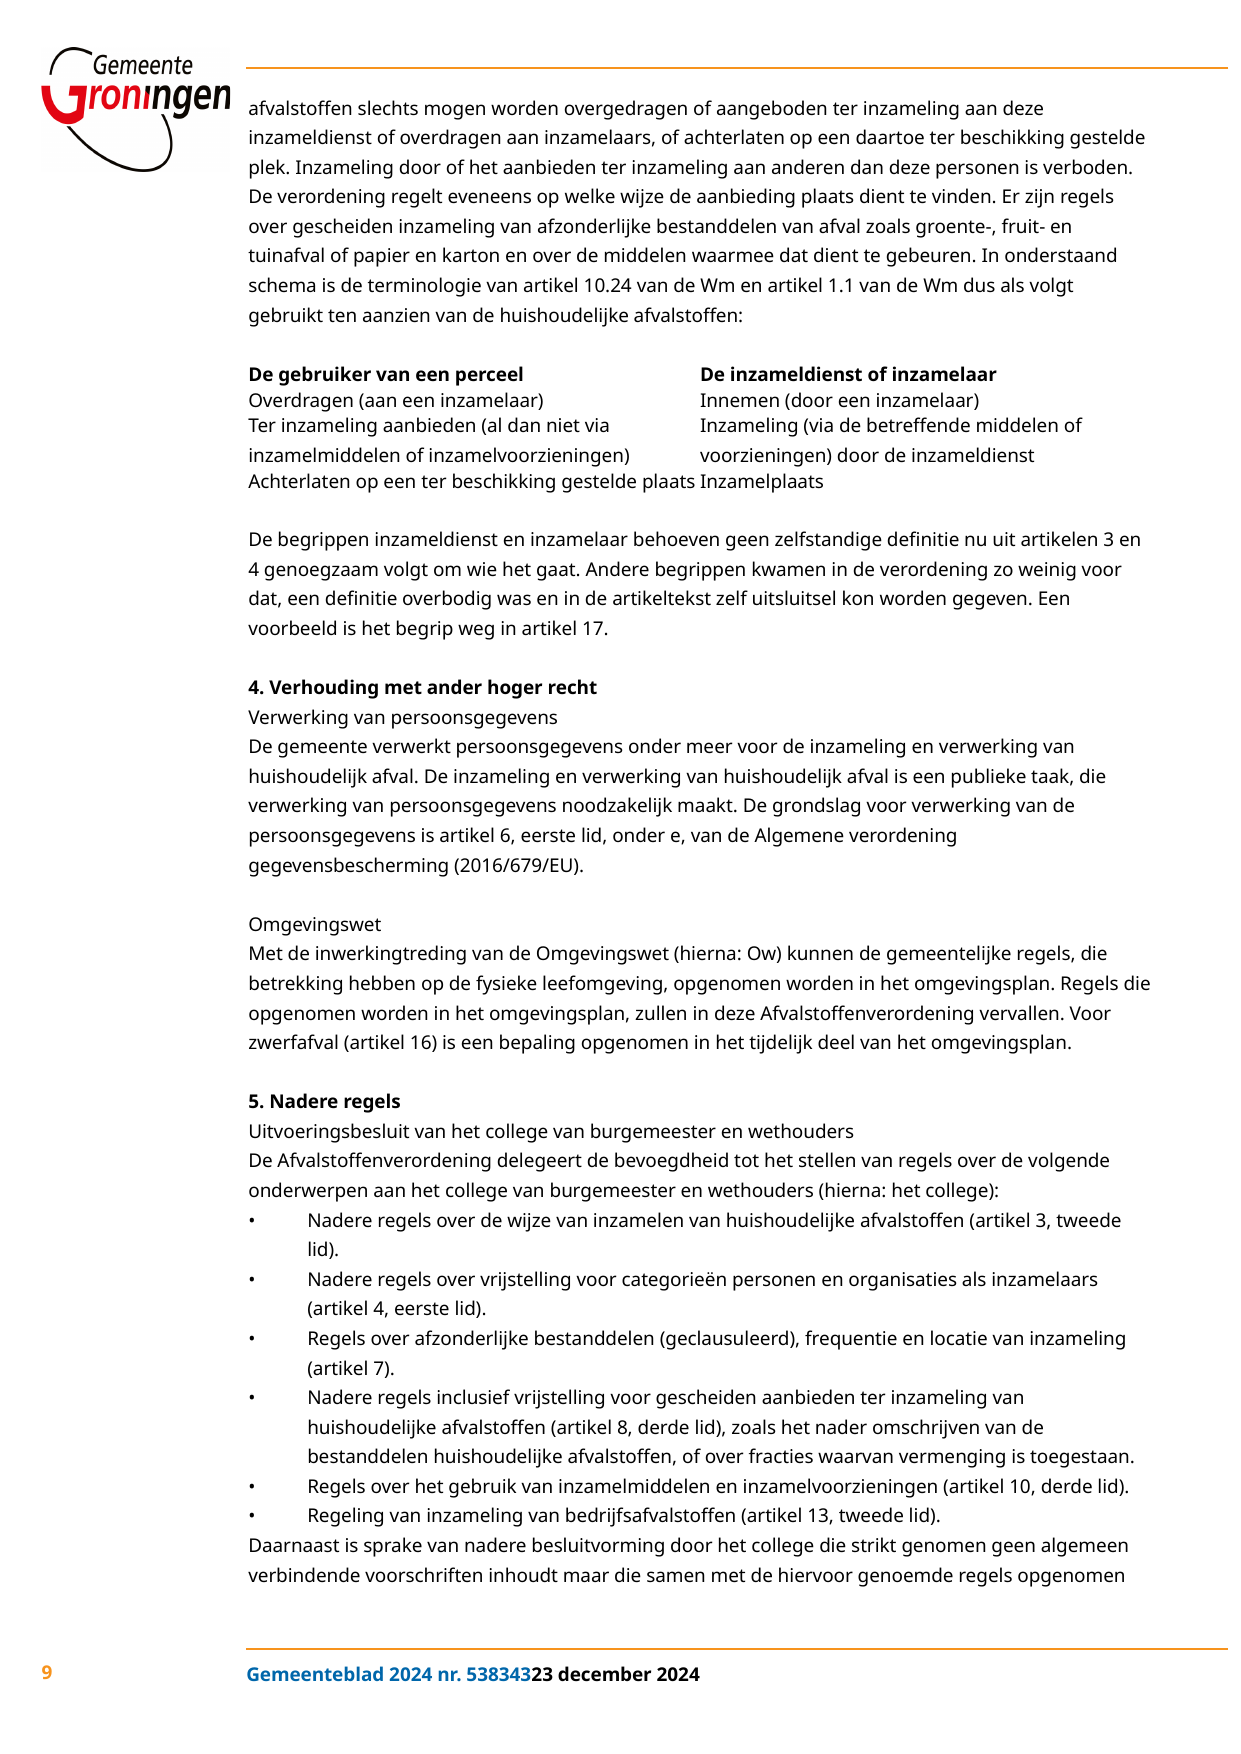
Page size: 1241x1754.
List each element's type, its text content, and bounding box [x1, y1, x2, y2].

table_cell Ter inzameling aanbieden (al dan niet via inzamelmiddelen of inzamelvoorzieningen) [248, 413, 700, 468]
table_cell Inzamelplaats [700, 468, 1152, 494]
table_cell Innemen (door een inzamelaar) [700, 387, 1152, 413]
list Nadere regels over de wijze van inzamelen van huishoudelijke afvalstoffen (artikel 3, tweede lid). [248, 1207, 1152, 1262]
text 4. Verhouding met ander hoger recht [248, 674, 1152, 700]
text Uitvoeringsbesluit van het college van burgemeester en wethouders [248, 1118, 1152, 1144]
list Regels over het gebruik van inzamelmiddelen en inzamelvoorzieningen (artikel 10, derde lid). [248, 1473, 1152, 1499]
list Nadere regels over vrijstelling voor categorieën personen en organisaties als inzamelaars (artikel 4, eerste lid). [248, 1266, 1152, 1321]
table_cell Overdragen (aan een inzamelaar) [248, 387, 700, 413]
text De Afvalstoffenverordening delegeert de bevoegdheid tot het stellen van regels over de volgende onderwerpen aan het college van burgemeester en wethouders (hierna: het college): [248, 1148, 1152, 1203]
list Regeling van inzameling van bedrijfsafvalstoffen (artikel 13, tweede lid). [248, 1503, 1152, 1528]
text 5. Nadere regels [248, 1088, 1152, 1114]
text Daarnaast is sprake van nadere besluitvorming door het college die strikt genomen geen algemeen verbindende voorschriften inhoudt maar die samen met de hiervoor genoemde regels opgenomen [248, 1532, 1152, 1588]
table_cell Inzameling (via de betreffende middelen of voorzieningen) door de inzameldienst [700, 413, 1152, 468]
text De gemeente verwerkt persoonsgegevens onder meer voor de inzameling en verwerking van huishoudelijk afval. De inzameling en verwerking van huishoudelijk afval is een publieke taak, die verwerking van persoonsgegevens noodzakelijk maakt. De grondslag voor verwerking van de persoonsgegevens is artikel 6, eerste lid, onder e, van de Algemene verordening gegevensbescherming (2016/679/EU). [248, 733, 1152, 878]
picture [41, 47, 231, 172]
list Regels over afzonderlijke bestanddelen (geclausuleerd), frequentie en locatie van inzameling (artikel 7). [248, 1325, 1152, 1381]
text Omgevingswet [248, 911, 1152, 937]
text De begrippen inzameldienst en inzamelaar behoeven geen zelfstandige definitie nu uit artikelen 3 en 4 genoegzaam volgt om wie het gaat. Andere begrippen kwamen in de verordening zo weinig voor dat, een definitie overbodig was en in de artikeltekst zelf uitsluitsel kon worden gegeven. Een voorbeeld is het begrip weg in artikel 17. [248, 526, 1152, 641]
text afvalstoffen slechts mogen worden overgedragen of aangeboden ter inzameling aan deze inzameldienst of overdragen aan inzamelaars, of achterlaten op een daartoe ter beschikking gestelde plek. Inzameling door of het aanbieden ter inzameling aan anderen dan deze personen is verboden. De verordening regelt eveneens op welke wijze de aanbieding plaats dient te vinden. Er zijn regels over gescheiden inzameling van afzonderlijke bestanddelen van afval zoals groente-, fruit- en tuinafval of papier en karton en over de middelen waarmee dat dient te gebeuren. In onderstaand schema is de terminologie van artikel 10.24 van de Wm en artikel 1.1 van de Wm dus als volgt gebruikt ten aanzien van de huishoudelijke afvalstoffen: [248, 95, 1152, 328]
table_cell Achterlaten op een ter beschikking gestelde plaats [248, 468, 700, 494]
list Nadere regels inclusief vrijstelling voor gescheiden aanbieden ter inzameling van huishoudelijke afvalstoffen (artikel 8, derde lid), zoals het nader omschrijven van de bestanddelen huishoudelijke afvalstoffen, of over fracties waarvan vermenging is toegestaan. [248, 1384, 1152, 1469]
table_header De inzameldienst of inzamelaar [700, 361, 1152, 387]
text Verwerking van persoonsgegevens [248, 704, 1152, 730]
text Met de inwerkingtreding van de Omgevingswet (hierna: Ow) kunnen de gemeentelijke regels, die betrekking hebben op de fysieke leefomgeving, opgenomen worden in het omgevingsplan. Regels die opgenomen worden in het omgevingsplan, zullen in deze Afvalstoffenverordening vervallen. Voor zwerfafval (artikel 16) is een bepaling opgenomen in het tijdelijk deel van het omgevingsplan. [248, 941, 1152, 1055]
table_header De gebruiker van een perceel [248, 361, 700, 387]
